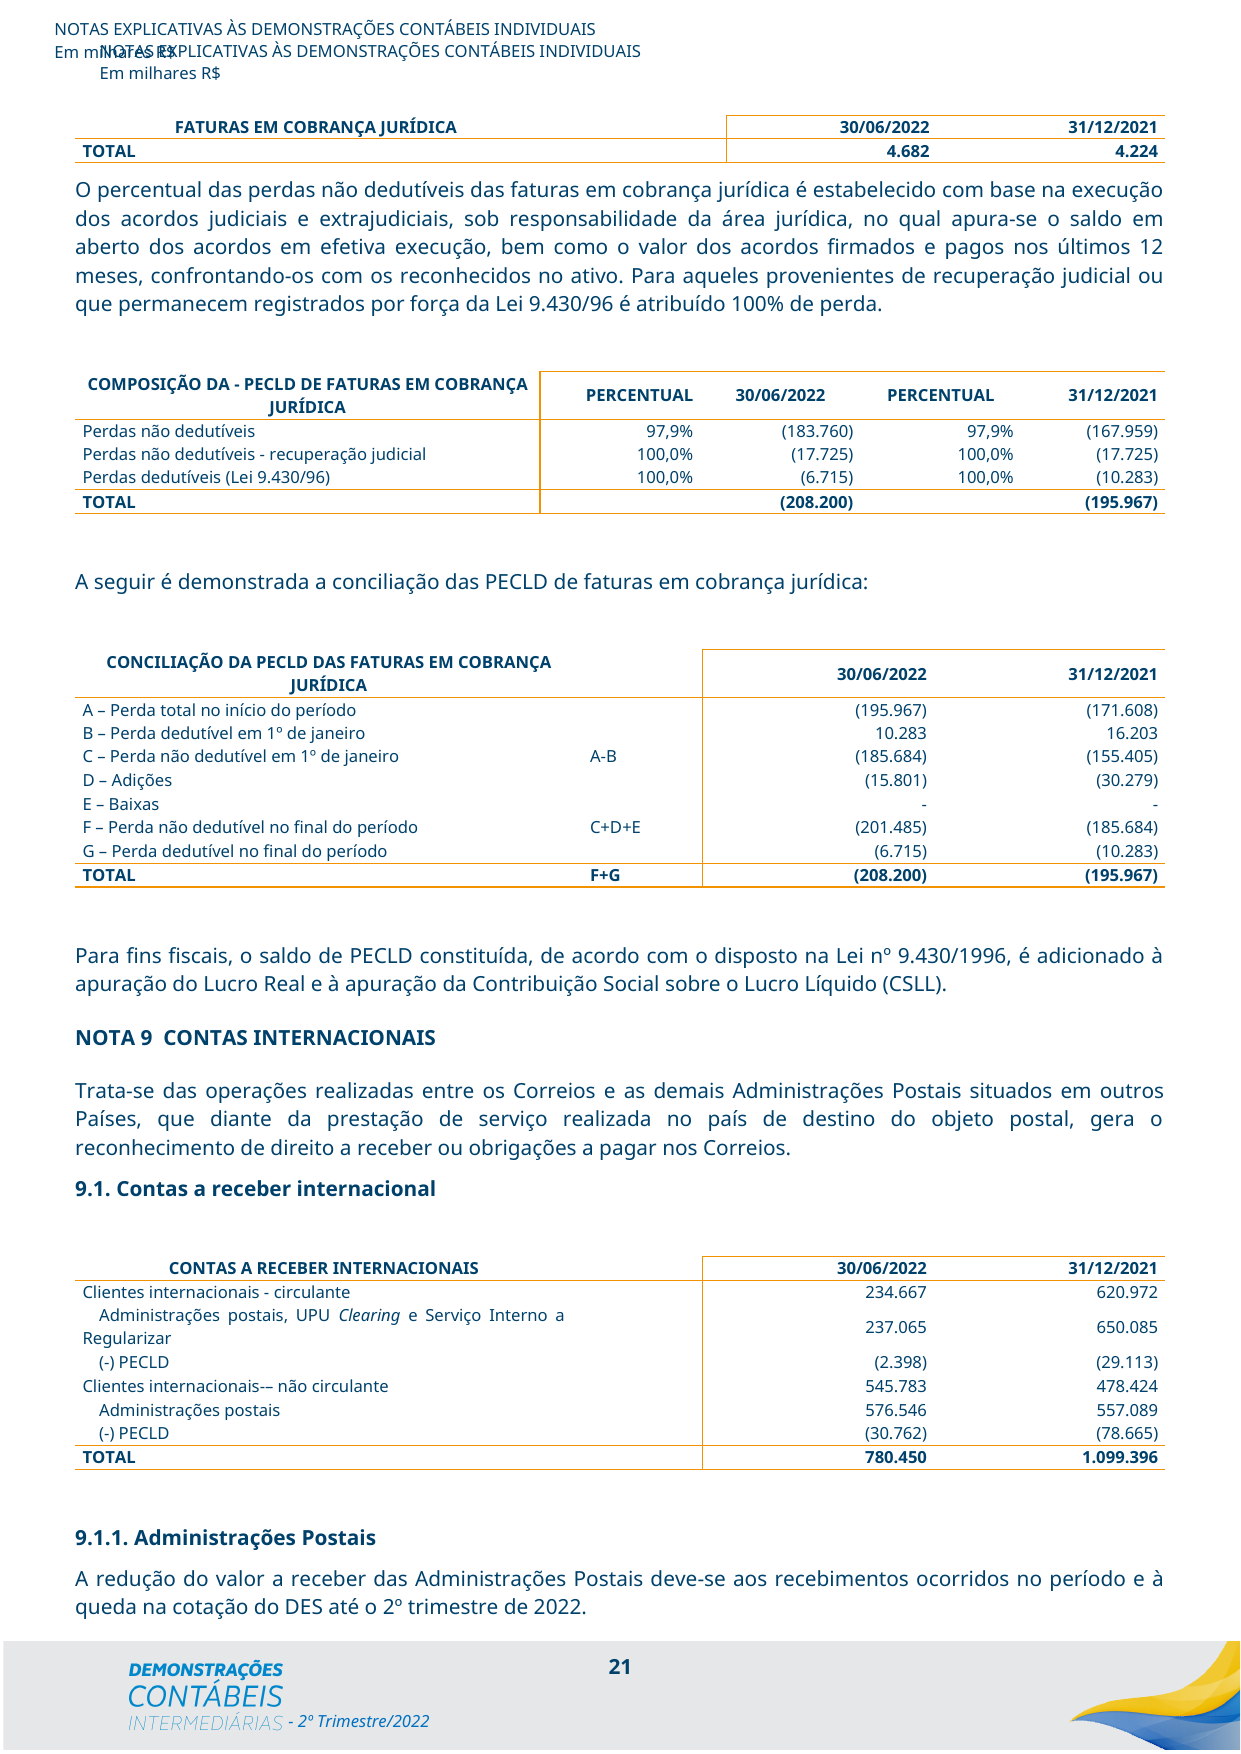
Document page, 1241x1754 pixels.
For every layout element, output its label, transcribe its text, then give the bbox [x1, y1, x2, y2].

table_cell [572, 1374, 702, 1398]
text Para fins fiscais, o saldo de PECLD constituída, de acordo com o disposto na Lei nº 9.430/1996, é adicionado à apuração do Lucro Real e à apuração da Contribuição Social sobre o Lucro Líquido (CSLL). [75, 941, 1165, 998]
table_cell G – Perda dedutível no final do período [75, 839, 582, 863]
table_cell (195.967) [934, 864, 1165, 886]
table_header PERCENTUAL [541, 372, 700, 418]
table_cell 545.783 [703, 1374, 934, 1398]
table_cell 237.065 [703, 1303, 934, 1350]
table_cell E – Baixas [75, 792, 582, 815]
table_cell B – Perda dedutível em 1º de janeiro [75, 721, 582, 744]
table_header COMPOSIÇÃO DA - PECLD DE FATURAS EM COBRANÇA JURÍDICA [75, 371, 539, 418]
table_header CONCILIAÇÃO DA PECLD DAS FATURAS EM COBRANÇA JURÍDICA [75, 649, 582, 697]
table_header [572, 1256, 702, 1279]
table_cell 650.085 [934, 1303, 1165, 1350]
table_cell (30.762) [703, 1421, 934, 1445]
table_cell A-B [583, 745, 702, 768]
table_cell D – Adições [75, 768, 582, 792]
table_cell F – Perda não dedutível no final do período [75, 815, 582, 839]
table_cell 100,0% [860, 442, 1021, 466]
table_cell [556, 139, 726, 162]
text Trata-se das operações realizadas entre os Correios e as demais Administrações Postais situados em outros Países, que diante da prestação de serviço realizada no país de destino do objeto postal, gera o reconhecimento de direito a receber ou obrigações a pagar nos Correios. [75, 1076, 1165, 1161]
table_cell TOTAL [75, 490, 539, 513]
table_cell (155.405) [934, 745, 1165, 768]
table_cell 10.283 [703, 721, 934, 744]
table_header 31/12/2021 [937, 116, 1165, 138]
table_cell C+D+E [583, 815, 702, 839]
subtitle CONTAS INTERNACIONAIS [75, 1023, 1165, 1051]
table_header [556, 115, 726, 138]
table_header CONTAS A RECEBER INTERNACIONAIS [75, 1256, 572, 1279]
table_header [583, 649, 702, 697]
table_header 30/06/2022 [700, 372, 860, 418]
table_cell [572, 1281, 702, 1303]
table_cell Perdas dedutíveis (Lei 9.430/96) [75, 466, 539, 489]
table_cell 100,0% [860, 466, 1021, 489]
table_cell Perdas não dedutíveis [75, 420, 539, 442]
picture [3, 1641, 1241, 1750]
table_cell [583, 698, 702, 721]
table_cell (15.801) [703, 768, 934, 792]
table_cell 100,0% [541, 442, 700, 466]
table_header 30/06/2022 [703, 650, 934, 697]
table_cell (208.200) [700, 490, 860, 513]
table_cell 478.424 [934, 1374, 1165, 1398]
table_cell [583, 768, 702, 792]
table_cell Clientes internacionais - circulante [75, 1281, 572, 1303]
table_cell TOTAL [75, 864, 582, 886]
table_cell (78.665) [934, 1421, 1165, 1445]
table_cell (6.715) [700, 466, 860, 489]
table_cell A – Perda total no início do período [75, 698, 582, 721]
table_cell (6.715) [703, 839, 934, 863]
table_cell (17.725) [1021, 442, 1165, 466]
text A seguir é demonstrada a conciliação das PECLD de faturas em cobrança jurídica: [75, 567, 1165, 596]
table_cell [860, 490, 1021, 513]
table_cell (195.967) [1021, 490, 1165, 513]
table_cell [572, 1398, 702, 1421]
table_cell Clientes internacionais-– não circulante [75, 1374, 572, 1398]
table_cell [541, 490, 700, 513]
table_cell [583, 792, 702, 815]
table_cell - [703, 792, 934, 815]
table_cell (171.608) [934, 698, 1165, 721]
table_cell - [934, 792, 1165, 815]
table_cell C – Perda não dedutível em 1º de janeiro [75, 745, 582, 768]
table_cell (195.967) [703, 698, 934, 721]
table_cell 620.972 [934, 1281, 1165, 1303]
table_cell (208.200) [703, 864, 934, 886]
table_cell 16.203 [934, 721, 1165, 744]
text O percentual das perdas não dedutíveis das faturas em cobrança jurídica é estabelecido com base na execução dos acordos judiciais e extrajudiciais, sob responsabilidade da área jurídica, no qual apura-se o saldo em aberto dos acordos em efetiva execução, bem como o valor dos acordos firmados e pagos nos últimos 12 meses, confrontando-os com os reconhecidos no ativo. Para aqueles provenientes de recuperação judicial ou que permanecem registrados por força da Lei 9.430/96 é atribuído 100% de perda. [75, 176, 1165, 318]
table_cell 4.682 [727, 139, 937, 162]
table_cell (10.283) [934, 839, 1165, 863]
table_cell Perdas não dedutíveis - recuperação judicial [75, 442, 539, 466]
table_cell TOTAL [75, 139, 556, 162]
table_cell (167.959) [1021, 420, 1165, 442]
table_header 30/06/2022 [703, 1257, 934, 1279]
table_cell (-) PECLD [75, 1421, 572, 1445]
table_header 31/12/2021 [934, 650, 1165, 697]
table_header PERCENTUAL [860, 372, 1021, 418]
table_header 31/12/2021 [934, 1257, 1165, 1279]
table_cell [572, 1421, 702, 1445]
table_cell [583, 721, 702, 744]
table_cell [572, 1446, 702, 1469]
table_cell [572, 1350, 702, 1374]
table_header FATURAS EM COBRANÇA JURÍDICA [75, 115, 556, 138]
table_cell [583, 839, 702, 863]
table_cell (185.684) [934, 815, 1165, 839]
table_cell F+G [583, 864, 702, 886]
table_cell 100,0% [541, 466, 700, 489]
table_cell 557.089 [934, 1398, 1165, 1421]
table_cell (-) PECLD [75, 1350, 572, 1374]
text A redução do valor a receber das Administrações Postais deve-se aos recebimentos ocorridos no período e à queda na cotação do DES até o 2º trimestre de 2022. [75, 1564, 1165, 1621]
table_cell Administrações postais, UPU Clearing e Serviço Interno a Regularizar [75, 1303, 572, 1350]
table_cell (17.725) [700, 442, 860, 466]
table_cell TOTAL [75, 1446, 572, 1469]
table_cell (183.760) [700, 420, 860, 442]
list Administrações Postais [75, 1523, 1165, 1552]
table_cell 576.546 [703, 1398, 934, 1421]
table_cell (185.684) [703, 745, 934, 768]
table_header 30/06/2022 [727, 116, 937, 138]
table_cell 97,9% [860, 420, 1021, 442]
table_cell Administrações postais [75, 1398, 572, 1421]
table_cell 4.224 [937, 139, 1165, 162]
table_cell (2.398) [703, 1350, 934, 1374]
table_cell 234.667 [703, 1281, 934, 1303]
table_cell 97,9% [541, 420, 700, 442]
table_cell (10.283) [1021, 466, 1165, 489]
table_cell (201.485) [703, 815, 934, 839]
table_header 31/12/2021 [1021, 372, 1165, 418]
table_cell 780.450 [703, 1446, 934, 1469]
table_cell [572, 1303, 702, 1350]
list Contas a receber internacional [75, 1174, 1165, 1202]
table_cell 1.099.396 [934, 1446, 1165, 1469]
table_cell (29.113) [934, 1350, 1165, 1374]
table_cell (30.279) [934, 768, 1165, 792]
